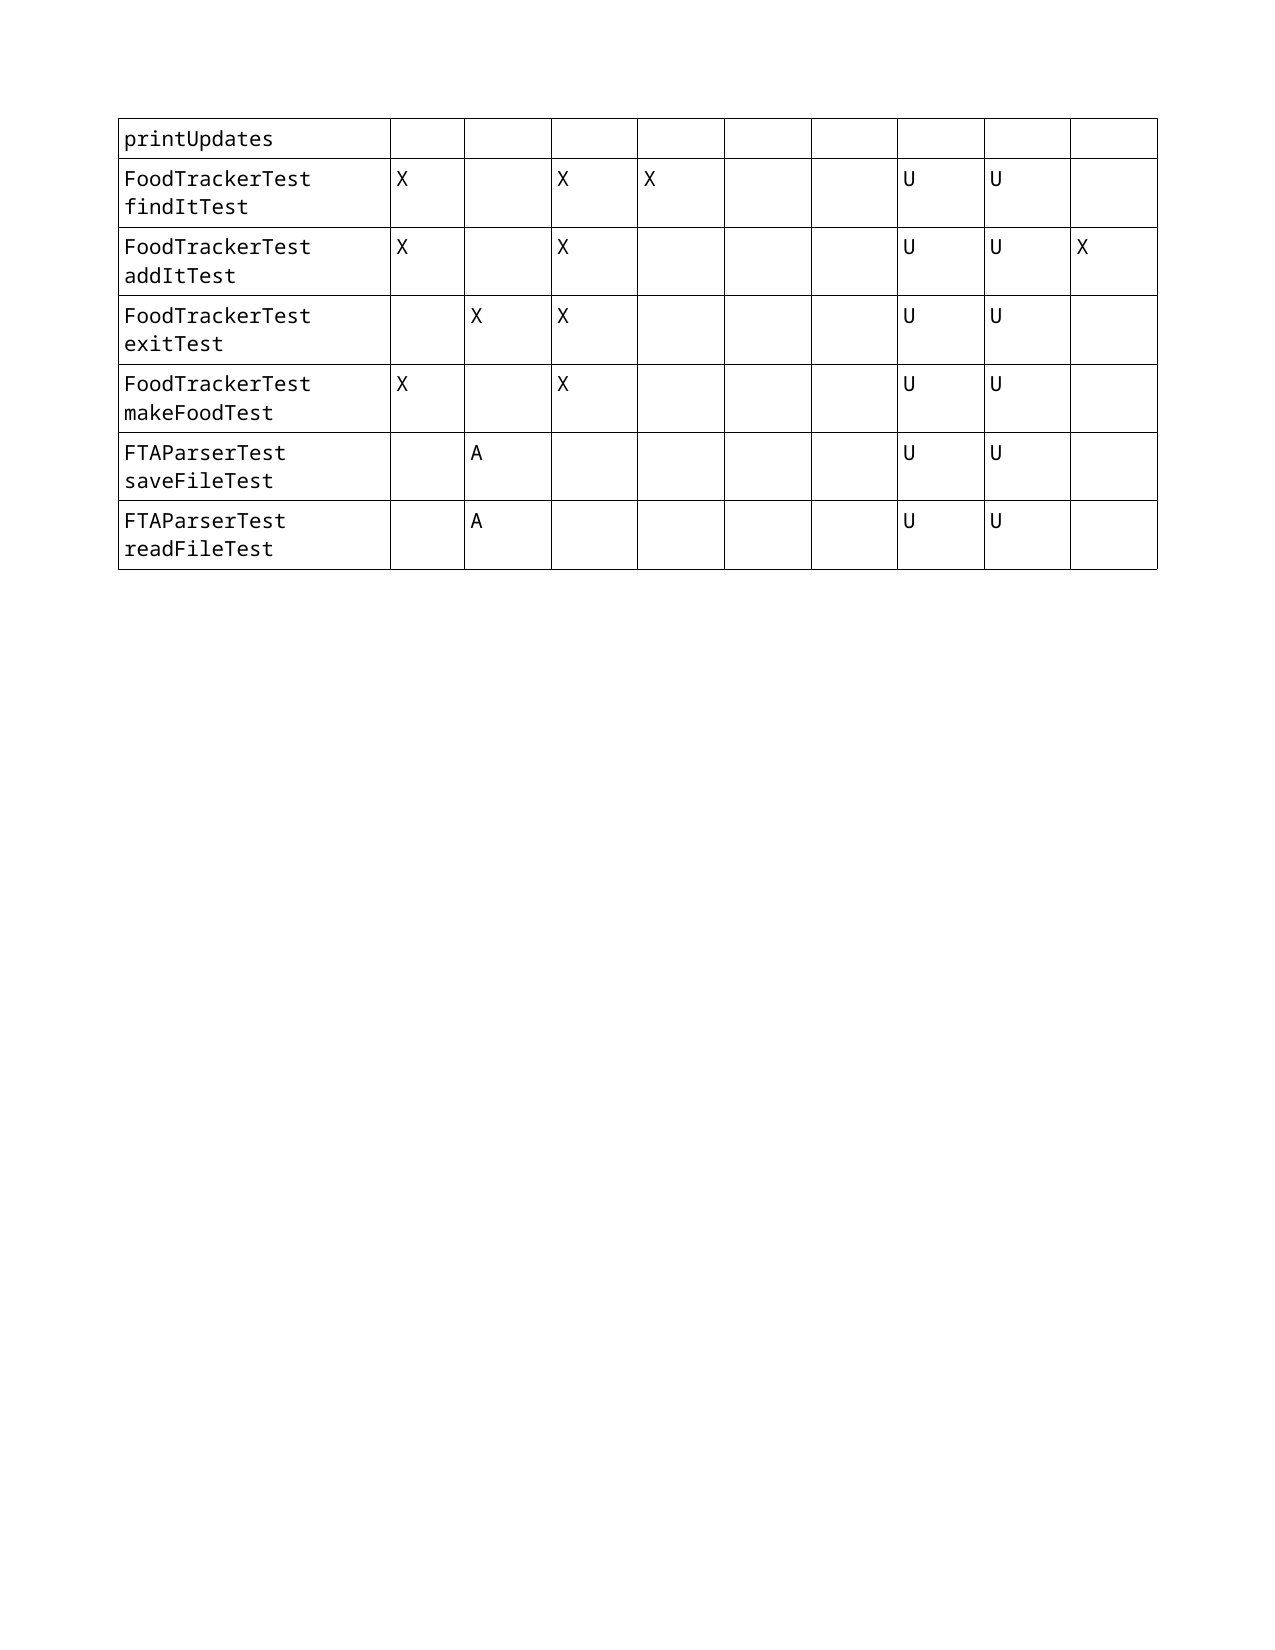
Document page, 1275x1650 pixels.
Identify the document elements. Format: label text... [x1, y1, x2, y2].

table_cell [638, 119, 724, 158]
table_cell X [638, 159, 724, 227]
table_cell X [391, 159, 464, 227]
table_cell X [552, 228, 637, 295]
table_cell FTAParserTest readFileTest [119, 501, 390, 569]
table_cell [638, 433, 724, 500]
table_cell [725, 119, 811, 158]
table_cell [725, 433, 811, 500]
table_cell X [391, 228, 464, 295]
table_cell FoodTrackerTest addItTest [119, 228, 390, 295]
table_cell [812, 119, 897, 158]
table_cell printUpdates [119, 119, 390, 158]
table_cell [985, 119, 1070, 158]
table_cell FTAParserTest saveFileTest [119, 433, 390, 500]
table_cell [1071, 119, 1157, 158]
table_cell [391, 119, 464, 158]
table_cell U [898, 296, 984, 363]
table_cell [725, 296, 811, 363]
table_cell [391, 501, 464, 569]
table_cell [1071, 433, 1157, 500]
table_cell [552, 501, 637, 569]
table_cell [465, 119, 551, 158]
table_cell X [552, 159, 637, 227]
table_cell [812, 433, 897, 500]
table_cell U [898, 501, 984, 569]
table_cell [1071, 296, 1157, 363]
table_cell FoodTrackerTest exitTest [119, 296, 390, 363]
table_cell U [985, 365, 1070, 432]
table_cell FoodTrackerTest findItTest [119, 159, 390, 227]
table_cell [725, 159, 811, 227]
table_cell [391, 433, 464, 500]
table_cell [465, 228, 551, 295]
table_cell U [898, 433, 984, 500]
table_cell X [552, 296, 637, 363]
table_cell [552, 433, 637, 500]
table_cell [812, 228, 897, 295]
table_cell U [985, 501, 1070, 569]
table_cell [812, 296, 897, 363]
table_cell [552, 119, 637, 158]
table_cell U [898, 365, 984, 432]
table_cell X [391, 365, 464, 432]
table_cell U [985, 433, 1070, 500]
table_cell [638, 365, 724, 432]
table_cell A [465, 501, 551, 569]
table_cell [638, 296, 724, 363]
table_cell [1071, 159, 1157, 227]
table_cell [725, 365, 811, 432]
table_cell [465, 365, 551, 432]
table_cell U [898, 159, 984, 227]
table_cell X [1071, 228, 1157, 295]
table_cell X [552, 365, 637, 432]
table_cell [391, 296, 464, 363]
table_cell X [465, 296, 551, 363]
table_cell FoodTrackerTest makeFoodTest [119, 365, 390, 432]
table_cell [725, 228, 811, 295]
table_cell U [985, 296, 1070, 363]
table_cell [638, 501, 724, 569]
table_cell U [985, 159, 1070, 227]
table_cell [812, 365, 897, 432]
table_cell U [898, 228, 984, 295]
table_cell U [985, 228, 1070, 295]
table_cell [1071, 501, 1157, 569]
table_cell A [465, 433, 551, 500]
table_cell [1071, 365, 1157, 432]
table_cell [465, 159, 551, 227]
table_cell [638, 228, 724, 295]
table_cell [725, 501, 811, 569]
table_cell [812, 159, 897, 227]
table_cell [812, 501, 897, 569]
table_cell [898, 119, 984, 158]
